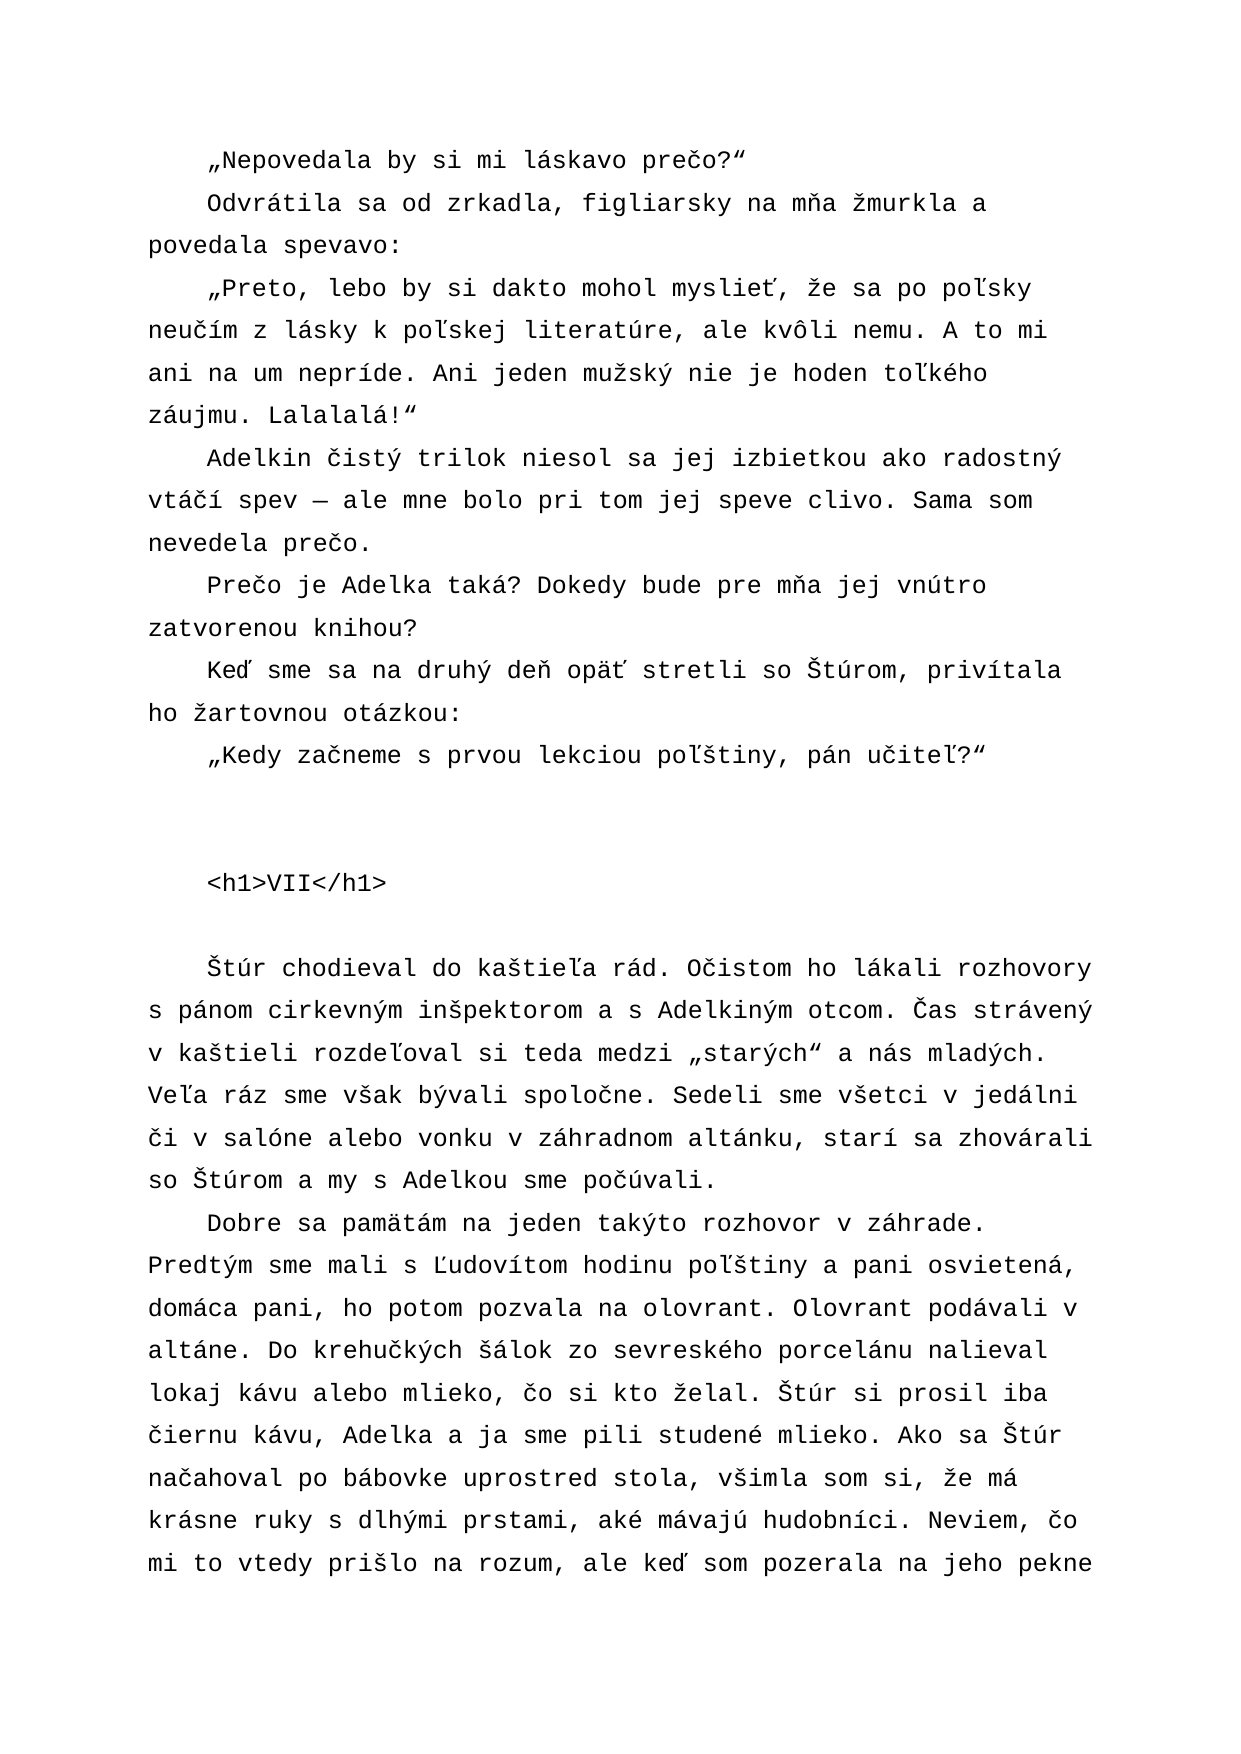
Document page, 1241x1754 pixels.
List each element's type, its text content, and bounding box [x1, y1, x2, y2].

text <h1>VII</h1> [148, 870, 1093, 898]
text Odvrátila sa od zrkadla, figliarsky na mňa žmurkla a povedala spevavo: [148, 190, 1093, 261]
text Dobre sa pamätám na jeden takýto rozhovor v záhrade. Predtým sme mali s Ľudovítom hodinu poľštiny a pani osvietená, domáca pani, ho potom pozvala na olovrant. Olovrant podávali v altáne. Do krehučkých šálok zo sevreského porcelánu nalieval lokaj kávu alebo mlieko, čo si kto želal. Štúr si prosil iba čiernu kávu, Adelka a ja sme pili studené mlieko. Ako sa Štúr načahoval po bábovke uprostred stola, všimla som si, že má krásne ruky s dlhými prstami, aké mávajú hudobníci. Neviem, čo mi to vtedy prišlo na rozum, ale keď som pozerala na jeho pekne [148, 1210, 1093, 1578]
text Adelkin čistý trilok niesol sa jej izbietkou ako radostný vtáčí spev — ale mne bolo pri tom jej speve clivo. Sama som nevedela prečo. [148, 445, 1093, 558]
text Štúr chodieval do kaštieľa rád. Očistom ho lákali rozhovory s pánom cirkevným inšpektorom a s Adelkiným otcom. Čas strávený v kaštieli rozdeľoval si teda medzi „starých“ a nás mladých. Veľa ráz sme však bývali spoločne. Sedeli sme všetci v jedálni či v salóne alebo vonku v záhradnom altánku, starí sa zhovárali so Štúrom a my s Adelkou sme počúvali. [148, 955, 1093, 1196]
text „Kedy začneme s prvou lekciou poľštiny, pán učiteľ?“ [148, 743, 1093, 771]
text Keď sme sa na druhý deň opäť stretli so Štúrom, privítala ho žartovnou otázkou: [148, 658, 1093, 728]
text „Preto, lebo by si dakto mohol myslieť, že sa po poľsky neučím z lásky k poľskej literatúre, ale kvôli nemu. A to mi ani na um nepríde. Ani jeden mužský nie je hoden toľkého záujmu. Lalalalá!“ [148, 275, 1093, 431]
text Prečo je Adelka taká? Dokedy bude pre mňa jej vnútro zatvorenou knihou? [148, 573, 1093, 643]
text „Nepovedala by si mi láskavo prečo?“ [148, 148, 1093, 176]
